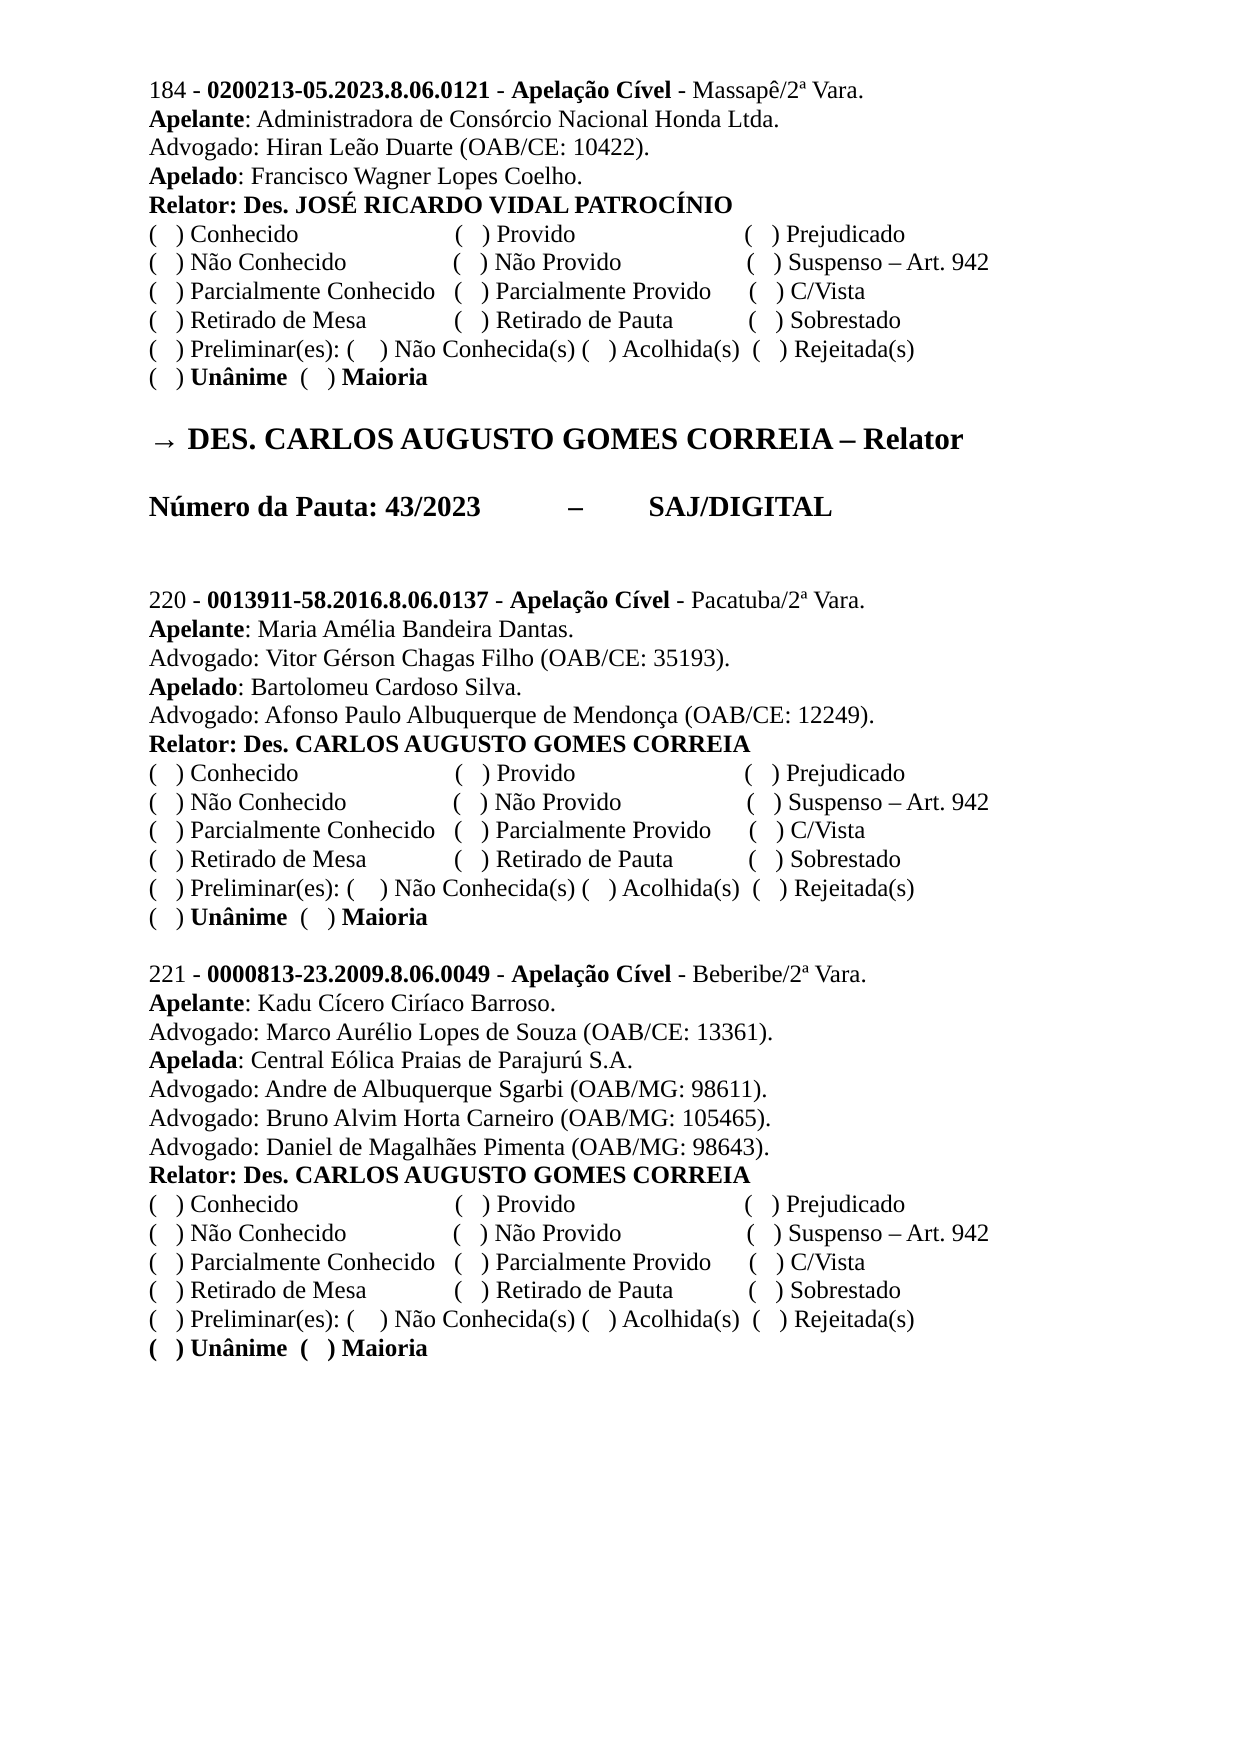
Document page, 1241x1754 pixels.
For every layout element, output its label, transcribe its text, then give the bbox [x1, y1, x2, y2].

text ( ) Parcialmente Conhecido ( ) Parcialmente Provido ( ) C/Vista [148, 276, 1158, 305]
text Apelante: Kadu Cícero Ciríaco Barroso. [148, 988, 1141, 1017]
text ( ) Retirado de Mesa ( ) Retirado de Pauta ( ) Sobrestado [148, 1275, 1158, 1304]
text ( ) Preliminar(es): ( ) Não Conhecida(s) ( ) Acolhida(s) ( ) Rejeitada(s) [148, 334, 1158, 362]
text Apelado: Bartolomeu Cardoso Silva. [148, 672, 1141, 700]
text ( ) Não Conhecido ( ) Não Provido ( ) Suspenso – Art. 942 [148, 787, 1158, 815]
text ( ) Unânime ( ) Maioria [148, 902, 1158, 930]
text Advogado: Hiran Leão Duarte (OAB/CE: 10422). [148, 132, 1141, 161]
text Número da Pauta: 43/2023 – SAJ/DIGITAL [148, 489, 1141, 523]
text ( ) Preliminar(es): ( ) Não Conhecida(s) ( ) Acolhida(s) ( ) Rejeitada(s) [148, 873, 1158, 902]
text Apelado: Francisco Wagner Lopes Coelho. [148, 161, 1141, 190]
text Advogado: Marco Aurélio Lopes de Souza (OAB/CE: 13361). [148, 1017, 1141, 1045]
text 220 - 0013911-58.2016.8.06.0137 - Apelação Cível - Pacatuba/2ª Vara. [148, 585, 1141, 614]
text ( ) Preliminar(es): ( ) Não Conhecida(s) ( ) Acolhida(s) ( ) Rejeitada(s) [148, 1304, 1158, 1333]
text ( ) Unânime ( ) Maioria [148, 1333, 1158, 1362]
text ( ) Não Conhecido ( ) Não Provido ( ) Suspenso – Art. 942 [148, 1218, 1158, 1247]
text Apelada: Central Eólica Praias de Parajurú S.A. [148, 1045, 1141, 1074]
text ( ) Retirado de Mesa ( ) Retirado de Pauta ( ) Sobrestado [148, 305, 1158, 334]
text 184 - 0200213-05.2023.8.06.0121 - Apelação Cível - Massapê/2ª Vara. [148, 75, 1141, 104]
text Advogado: Bruno Alvim Horta Carneiro (OAB/MG: 105465). [148, 1103, 1141, 1132]
text ( ) Unânime ( ) Maioria [148, 362, 1158, 391]
text ( ) Parcialmente Conhecido ( ) Parcialmente Provido ( ) C/Vista [148, 1247, 1158, 1275]
text Advogado: Daniel de Magalhães Pimenta (OAB/MG: 98643). [148, 1132, 1141, 1160]
text Relator: Des. CARLOS AUGUSTO GOMES CORREIA [148, 729, 1141, 758]
text Advogado: Afonso Paulo Albuquerque de Mendonça (OAB/CE: 12249). [148, 700, 1141, 729]
text Relator: Des. CARLOS AUGUSTO GOMES CORREIA [148, 1160, 1141, 1189]
text 221 - 0000813-23.2009.8.06.0049 - Apelação Cível - Beberibe/2ª Vara. [148, 959, 1141, 988]
text ( ) Conhecido ( ) Provido ( ) Prejudicado [148, 1189, 1141, 1218]
text ( ) Não Conhecido ( ) Não Provido ( ) Suspenso – Art. 942 [148, 247, 1158, 276]
text → DES. CARLOS AUGUSTO GOMES CORREIA – Relator [148, 420, 1141, 456]
text ( ) Conhecido ( ) Provido ( ) Prejudicado [148, 219, 1141, 247]
text Apelante: Administradora de Consórcio Nacional Honda Ltda. [148, 104, 1141, 132]
text ( ) Parcialmente Conhecido ( ) Parcialmente Provido ( ) C/Vista [148, 815, 1158, 844]
text Advogado: Andre de Albuquerque Sgarbi (OAB/MG: 98611). [148, 1074, 1141, 1103]
text Apelante: Maria Amélia Bandeira Dantas. [148, 614, 1141, 643]
text ( ) Conhecido ( ) Provido ( ) Prejudicado [148, 758, 1141, 787]
text ( ) Retirado de Mesa ( ) Retirado de Pauta ( ) Sobrestado [148, 844, 1158, 873]
text Relator: Des. JOSÉ RICARDO VIDAL PATROCÍNIO [148, 190, 1141, 219]
text Advogado: Vitor Gérson Chagas Filho (OAB/CE: 35193). [148, 643, 1141, 672]
